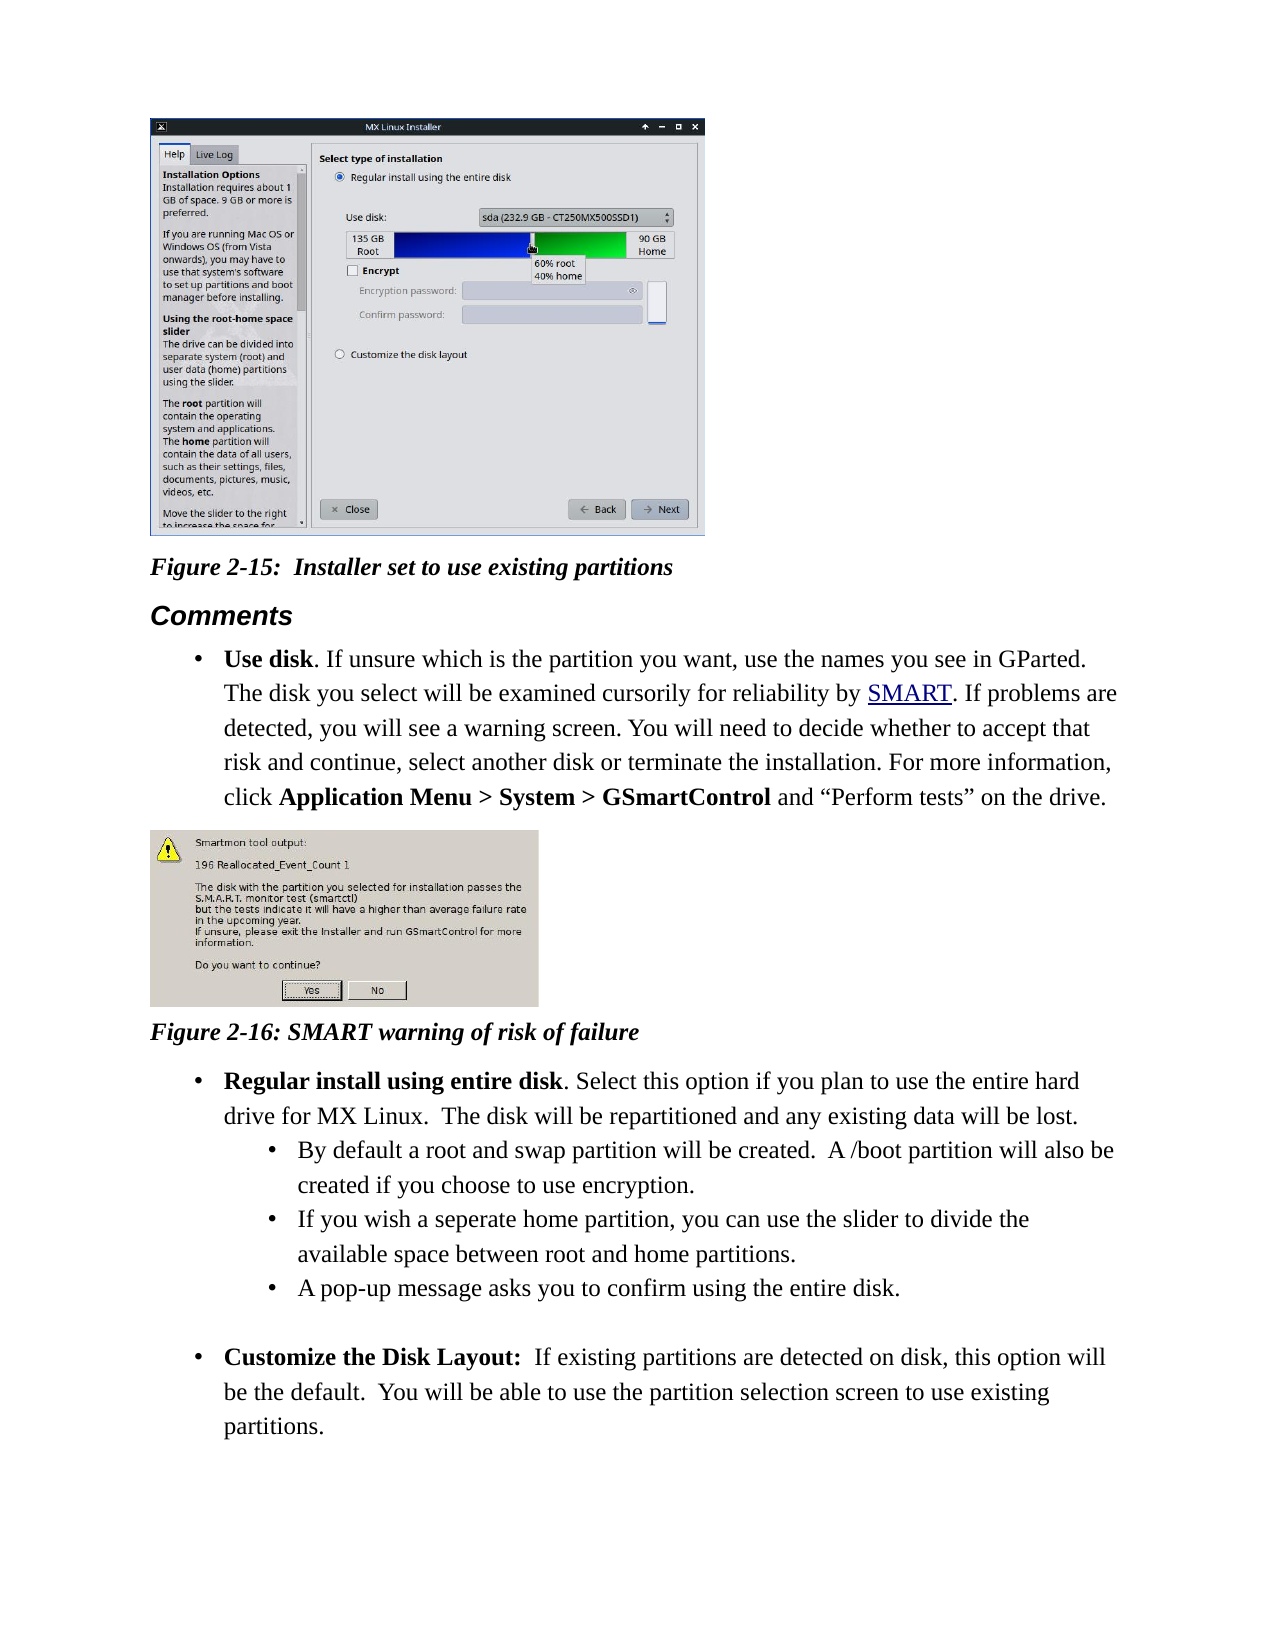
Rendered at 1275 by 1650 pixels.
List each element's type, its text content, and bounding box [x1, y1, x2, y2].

subtitle Comments [150, 599, 1125, 631]
text Figure 2-15: Installer set to use existing partitions [150, 552, 1125, 581]
text Figure 2-16: SMART warning of risk of failure [150, 1017, 1125, 1046]
list By default a root and swap partition will be created. A /boot partition will also be created if you choose to use encryption. [268, 1135, 1125, 1199]
picture [150, 118, 705, 536]
list A pop-up message asks you to confirm using the entire disk. [268, 1273, 1125, 1302]
list Regular install using entire disk. Select this option if you plan to use the entire hard drive for MX Linux. The disk will be repartitioned and any existing data will be lost. [194, 1066, 1125, 1130]
list If you wish a seperate home partition, you can use the slider to divide the available space between root and home partitions. [268, 1204, 1125, 1268]
picture [150, 830, 539, 1007]
list Customize the Disk Layout: If existing partitions are detected on disk, this option will be the default. You will be able to use the partition selection screen to use existing partitions. [194, 1342, 1125, 1440]
list Use disk. If unsure which is the partition you want, use the names you see in GParted. The disk you select will be examined cursorily for reliability by SMART. If problems are detected, you will see a warning screen. You will need to decide whether to accept that risk and continue, select another disk or terminate the installation. For more information, click Application Menu > System > GSmartControl and “Perform tests” on the drive. [194, 644, 1125, 811]
